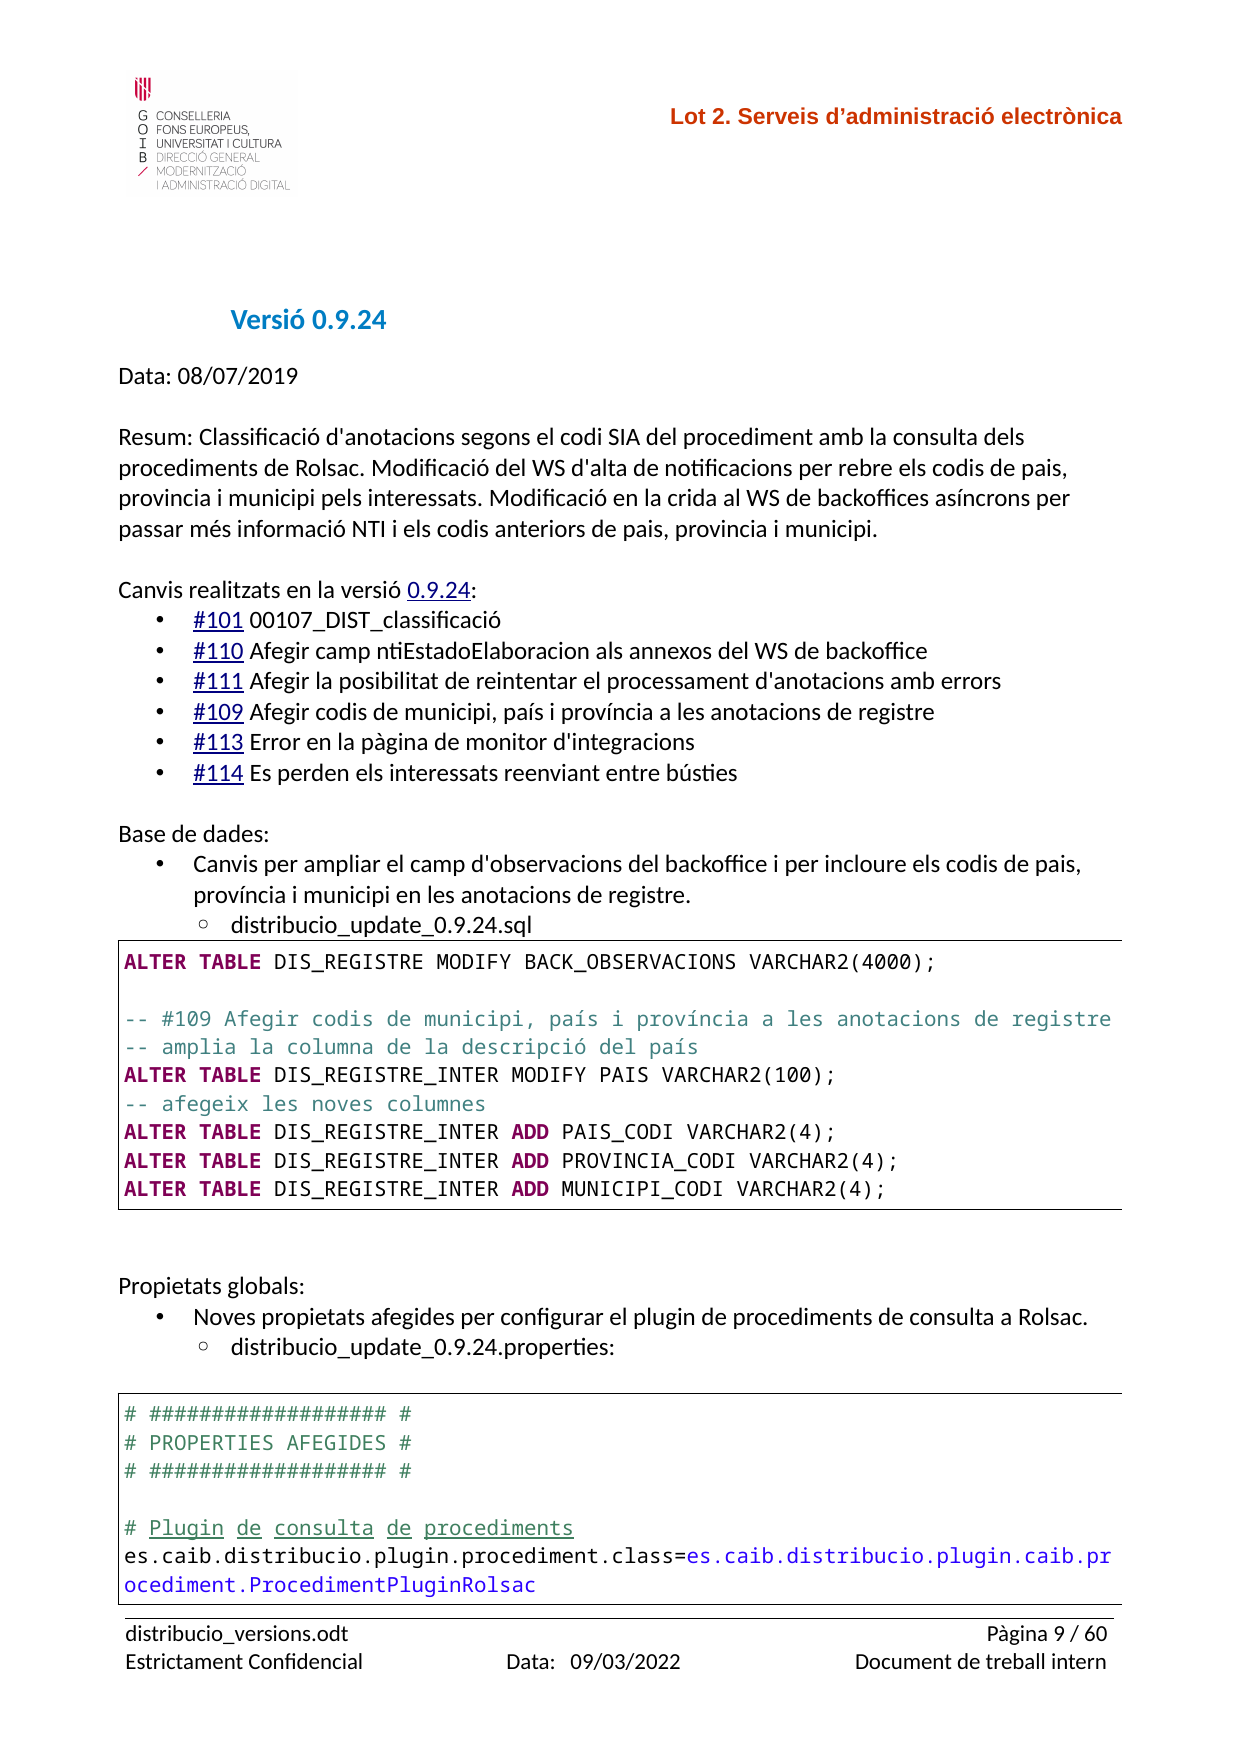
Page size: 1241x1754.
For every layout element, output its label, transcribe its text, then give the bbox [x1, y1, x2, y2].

list Canvis per ampliar el camp d'observacions del backoffice i per incloure els codis de pais, província i municipi en les anotacions de registre. [156, 848, 1122, 909]
list #109 Afegir codis de municipi, país i província a les anotacions de registre [156, 696, 1122, 726]
text Data: 08/07/2019 [118, 360, 1122, 391]
picture [126, 70, 299, 197]
text Resum: Classificació d'anotacions segons el codi SIA del procediment amb la consulta dels procediments de Rolsac. Modificació del WS d'alta de notificacions per rebre els codis de pais, provincia i municipi pels interessats. Modificació en la crida al WS de backoffices asíncrons per passar més informació NTI i els codis anteriors de pais, provincia i municipi. [118, 421, 1122, 543]
list #111 Afegir la posibilitat de reintentar el processament d'anotacions amb errors [156, 665, 1122, 696]
text Canvis realitzats en la versió 0.9.24: [118, 574, 1122, 604]
list Noves propietats afegides per configurar el plugin de procediments de consulta a Rolsac. [156, 1301, 1122, 1332]
table_header ALTER TABLE DIS_REGISTRE MODIFY BACK_OBSERVACIONS VARCHAR2(4000); -- #109 Afegir codis de municipi, país i província a les anotacions de registre -- amplia la columna de la descripció del país ALTER TABLE DIS_REGISTRE_INTER MODIFY PAIS VARCHAR2(100); -- afegeix les noves columnes ALTER TABLE DIS_REGISTRE_INTER ADD PAIS_CODI VARCHAR2(4); ALTER TABLE DIS_REGISTRE_INTER ADD PROVINCIA_CODI VARCHAR2(4); ALTER TABLE DIS_REGISTRE_INTER ADD MUNICIPI_CODI VARCHAR2(4); [119, 941, 1122, 1208]
table_header # ################### # # PROPERTIES AFEGIDES # # ################### # # Plugin de consulta de procediments es.caib.distribucio.plugin.procediment.class=es.caib.distribucio.plugin.caib.procediment.ProcedimentPluginRolsac [119, 1394, 1122, 1604]
text Propietats globals: [118, 1271, 1122, 1301]
text Base de dades: [118, 818, 1122, 848]
list #110 Afegir camp ntiEstadoElaboracion als annexos del WS de backoffice [156, 635, 1122, 665]
list #114 Es perden els interessats reenviant entre bústies [156, 757, 1122, 787]
list #101 00107_DIST_classificació [156, 604, 1122, 635]
list distribucio_update_0.9.24.sql [193, 909, 1122, 940]
list #113 Error en la pàgina de monitor d'integracions [156, 726, 1122, 757]
subtitle Versió 0.9.24 [153, 301, 1122, 336]
list distribucio_update_0.9.24.properties: [193, 1332, 1122, 1362]
